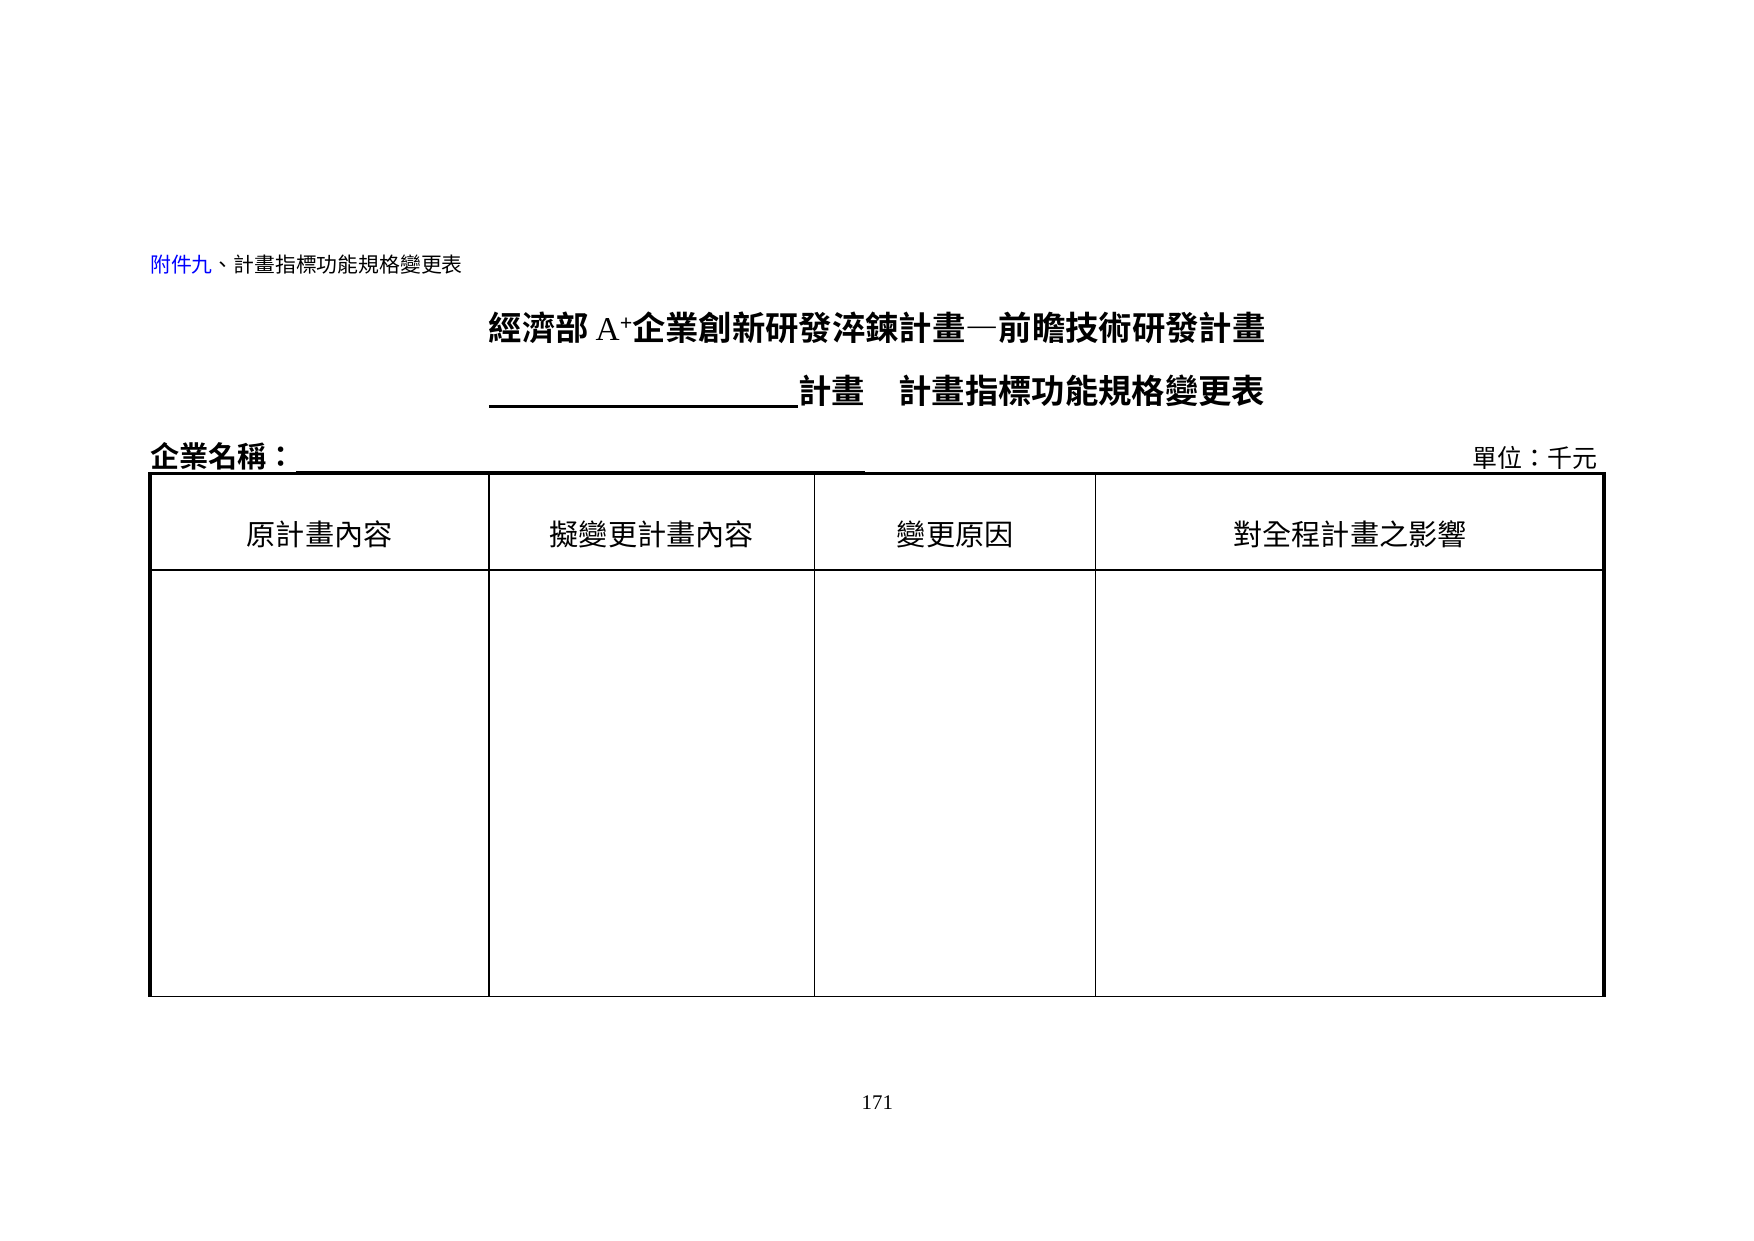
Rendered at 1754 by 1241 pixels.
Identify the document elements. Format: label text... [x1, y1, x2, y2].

table_header 擬變更計畫內容 [490, 475, 814, 569]
text 計畫 計畫指標功能規格變更表 [150, 347, 1604, 410]
table_cell [815, 571, 1095, 996]
table_header 對全程計畫之影響 [1096, 475, 1602, 569]
table_cell [490, 571, 814, 996]
text 企業名稱： 單位：千元 [150, 410, 1604, 472]
text 經濟部A+企業創新研發淬鍊計畫—前瞻技術研發計畫 [150, 285, 1604, 347]
table_header 變更原因 [815, 475, 1095, 569]
table_header 原計畫內容 [152, 475, 488, 569]
text 附件九、計畫指標功能規格變更表 [150, 222, 1604, 285]
table_cell [152, 571, 488, 996]
table_cell [1096, 571, 1602, 996]
